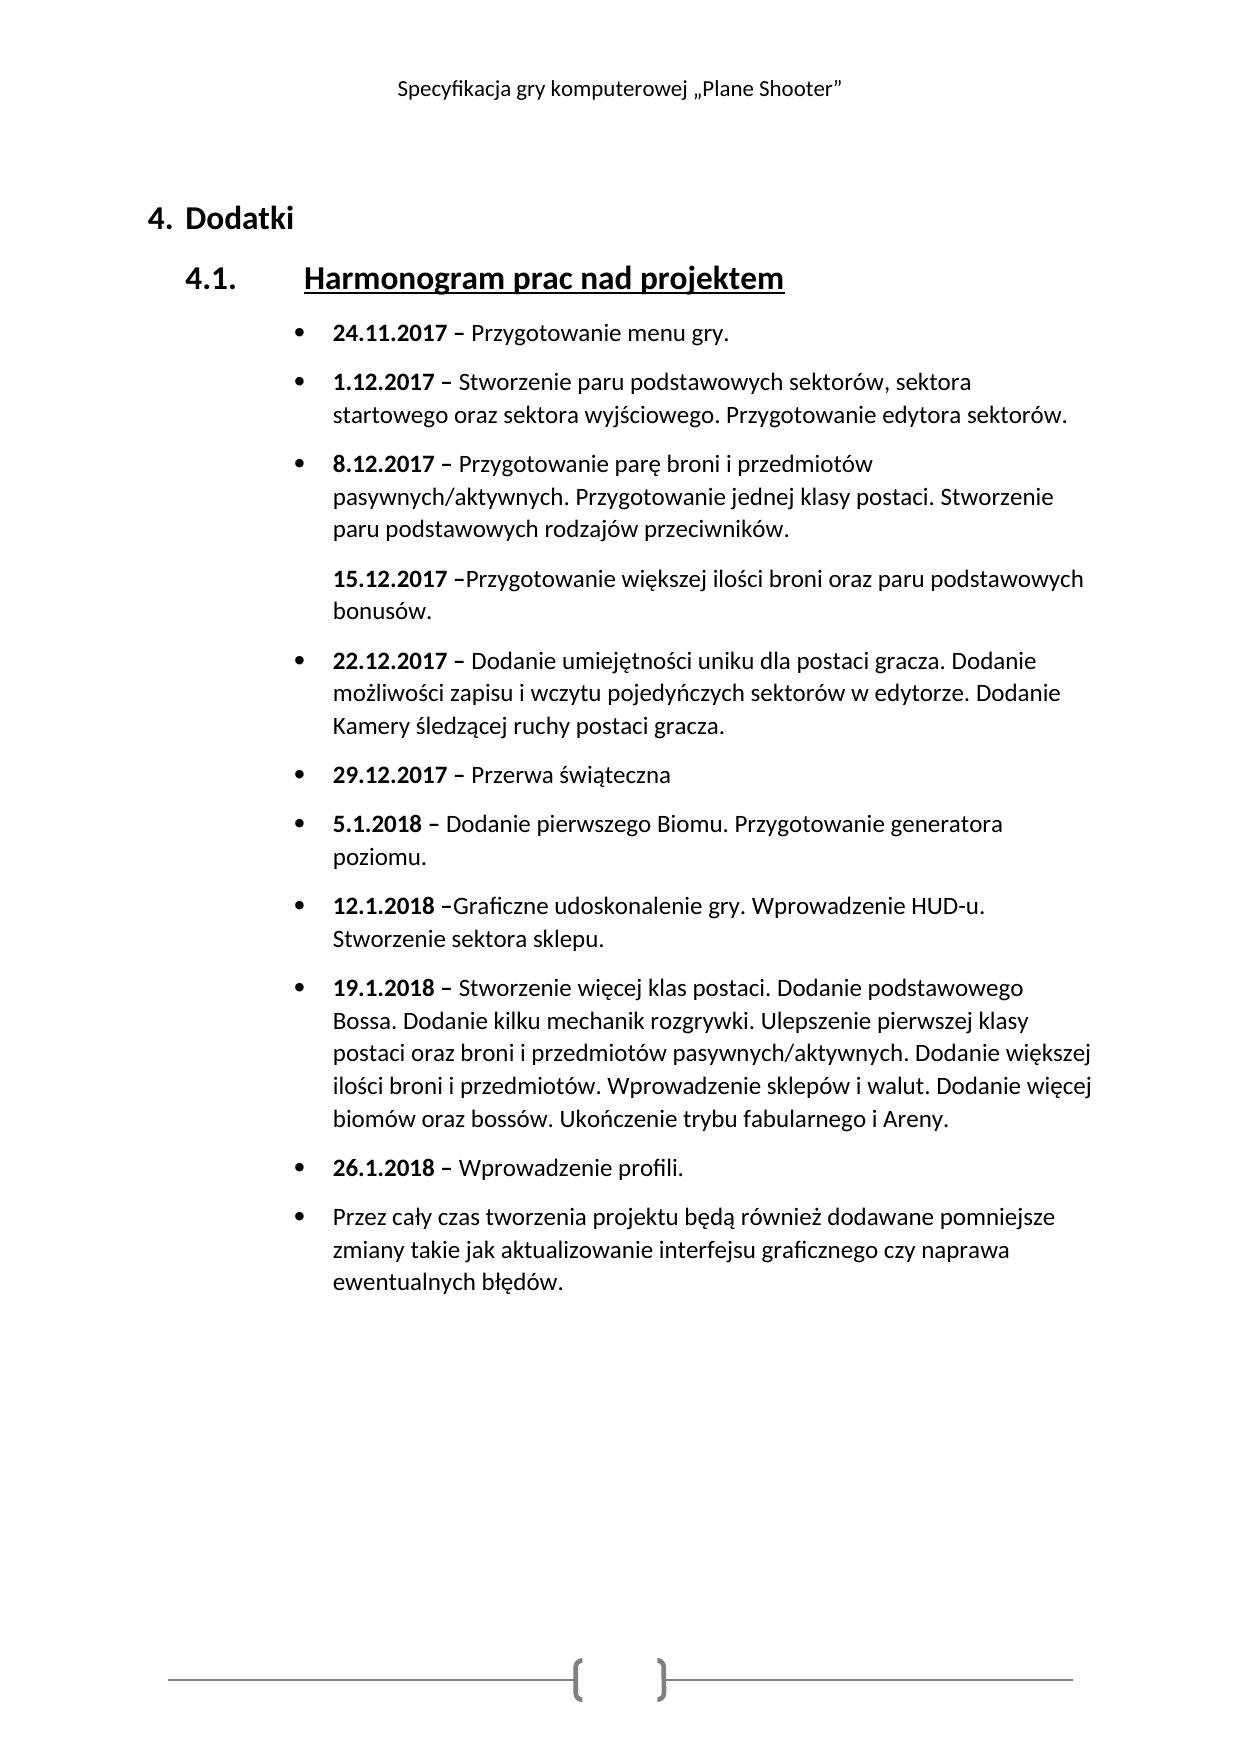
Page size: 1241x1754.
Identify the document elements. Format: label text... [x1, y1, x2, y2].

list 19.1.2018 – Stworzenie więcej klas postaci. Dodanie podstawowego Bossa. Dodanie kilku mechanik rozgrywki. Ulepszenie pierwszej klasy postaci oraz broni i przedmiotów pasywnych/aktywnych. Dodanie większej ilości broni i przedmiotów. Wprowadzenie sklepów i walut. Dodanie więcej biomów oraz bossów. Ukończenie trybu fabularnego i Areny. [295, 972, 1093, 1133]
list 15.12.2017 –Przygotowanie większej ilości broni oraz paru podstawowych bonusów. [333, 563, 1093, 626]
list 8.12.2017 – Przygotowanie parę broni i przedmiotów pasywnych/aktywnych. Przygotowanie jednej klasy postaci. Stworzenie paru podstawowych rodzajów przeciwników. [295, 448, 1093, 544]
list 26.1.2018 – Wprowadzenie profili. [295, 1152, 1093, 1182]
list Harmonogram prac nad projektem [185, 257, 1093, 298]
list 24.11.2017 – Przygotowanie menu gry. [295, 317, 1093, 348]
list Dodatki [148, 197, 1093, 238]
list 29.12.2017 – Przerwa świąteczna [295, 759, 1093, 790]
list 1.12.2017 – Stworzenie paru podstawowych sektorów, sektora startowego oraz sektora wyjściowego. Przygotowanie edytora sektorów. [295, 367, 1093, 430]
list 12.1.2018 –Graficzne udoskonalenie gry. Wprowadzenie HUD-u. Stworzenie sektora sklepu. [295, 890, 1093, 953]
list 5.1.2018 – Dodanie pierwszego Biomu. Przygotowanie generatora poziomu. [295, 808, 1093, 872]
list 22.12.2017 – Dodanie umiejętności uniku dla postaci gracza. Dodanie możliwości zapisu i wczytu pojedyńczych sektorów w edytorze. Dodanie Kamery śledzącej ruchy postaci gracza. [295, 645, 1093, 741]
list Przez cały czas tworzenia projektu będą również dodawane pomniejsze zmiany takie jak aktualizowanie interfejsu graficznego czy naprawa ewentualnych błędów. [295, 1201, 1093, 1297]
